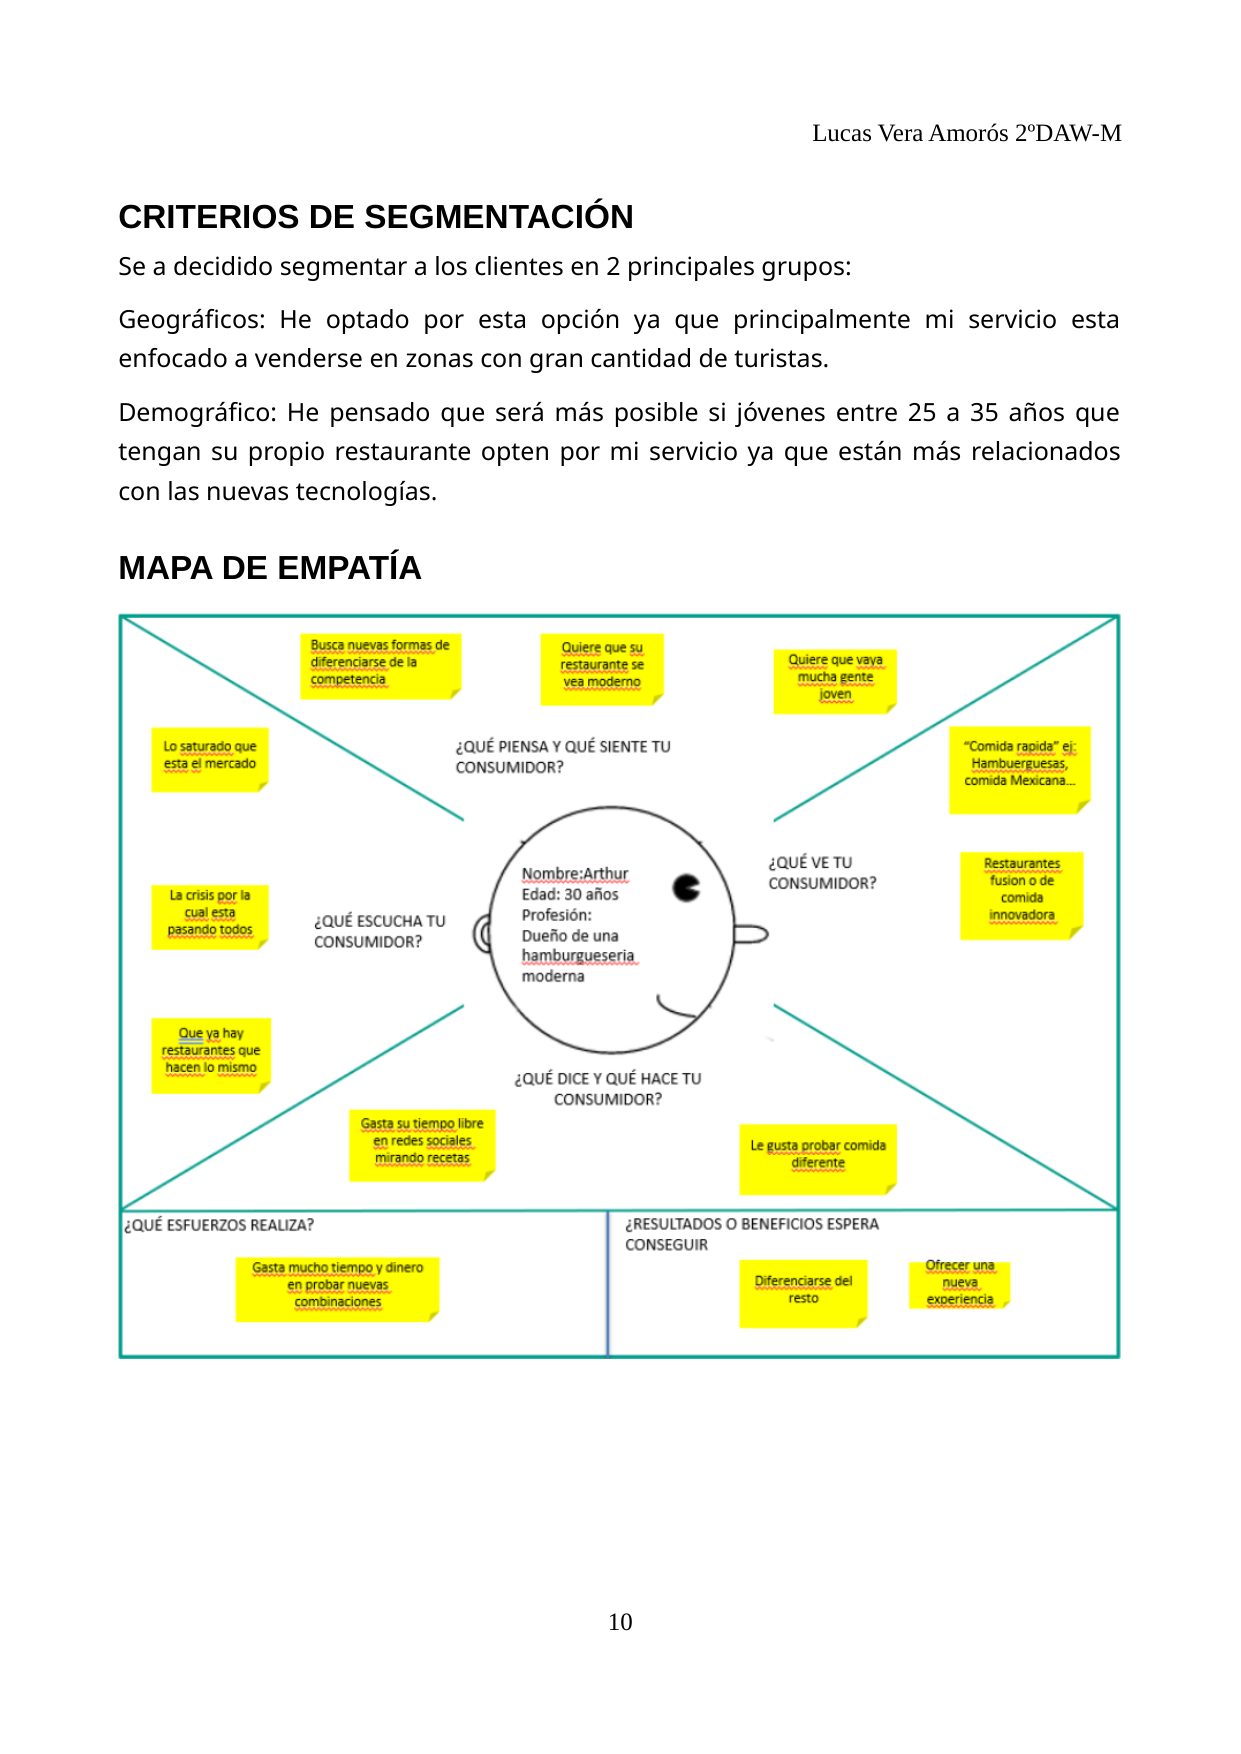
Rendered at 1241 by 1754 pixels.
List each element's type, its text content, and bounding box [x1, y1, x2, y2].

subtitle CRITERIOS DE SEGMENTACIÓN [118, 197, 1122, 236]
picture [118, 611, 1123, 1359]
text Se a decidido segmentar a los clientes en 2 principales grupos: [118, 248, 1122, 282]
subtitle MAPA DE EMPATÍA [118, 548, 1122, 586]
text Geográficos: He optado por esta opción ya que principalmente mi servicio esta enfocado a venderse en zonas con gran cantidad de turistas. [118, 302, 1122, 375]
text Demográfico: He pensado que será más posible si jóvenes entre 25 a 35 años que tengan su propio restaurante opten por mi servicio ya que están más relacionados con las nuevas tecnologías. [118, 395, 1122, 507]
